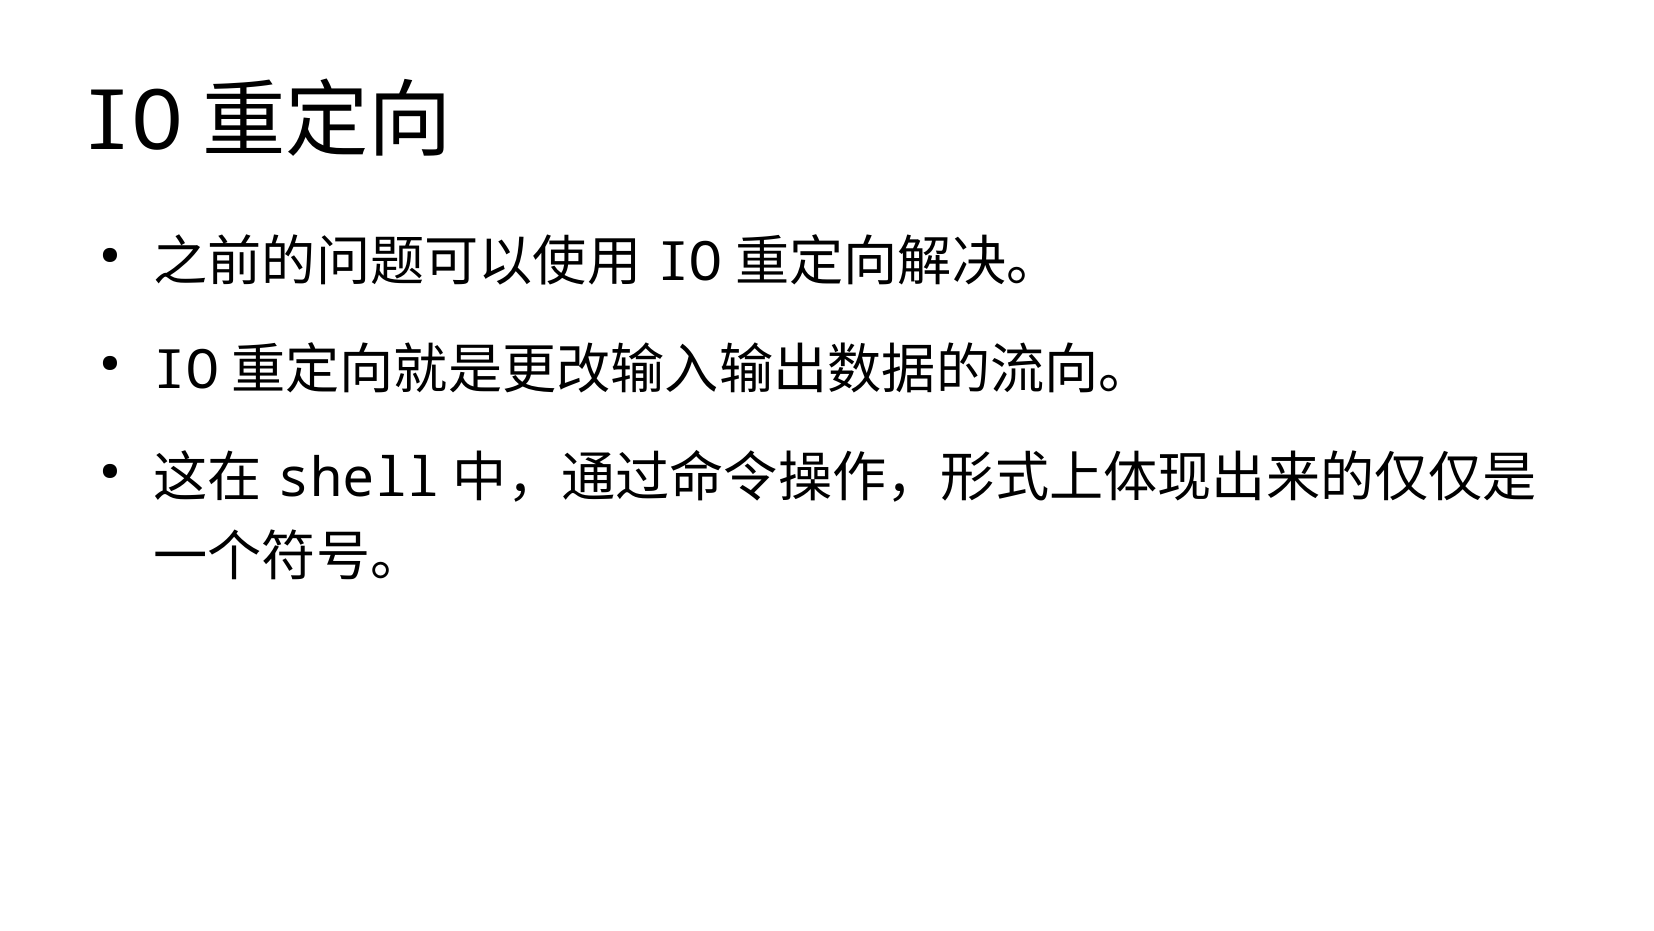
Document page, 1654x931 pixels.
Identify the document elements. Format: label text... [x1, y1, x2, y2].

list 之前的问题可以使用IO重定向解决。 IO重定向就是更改输入输出数据的流向。 这在shell中，通过命令操作，形式上体现出来的仅仅是一个符号。 [82, 217, 1571, 839]
title IO重定向 [82, 37, 1571, 189]
